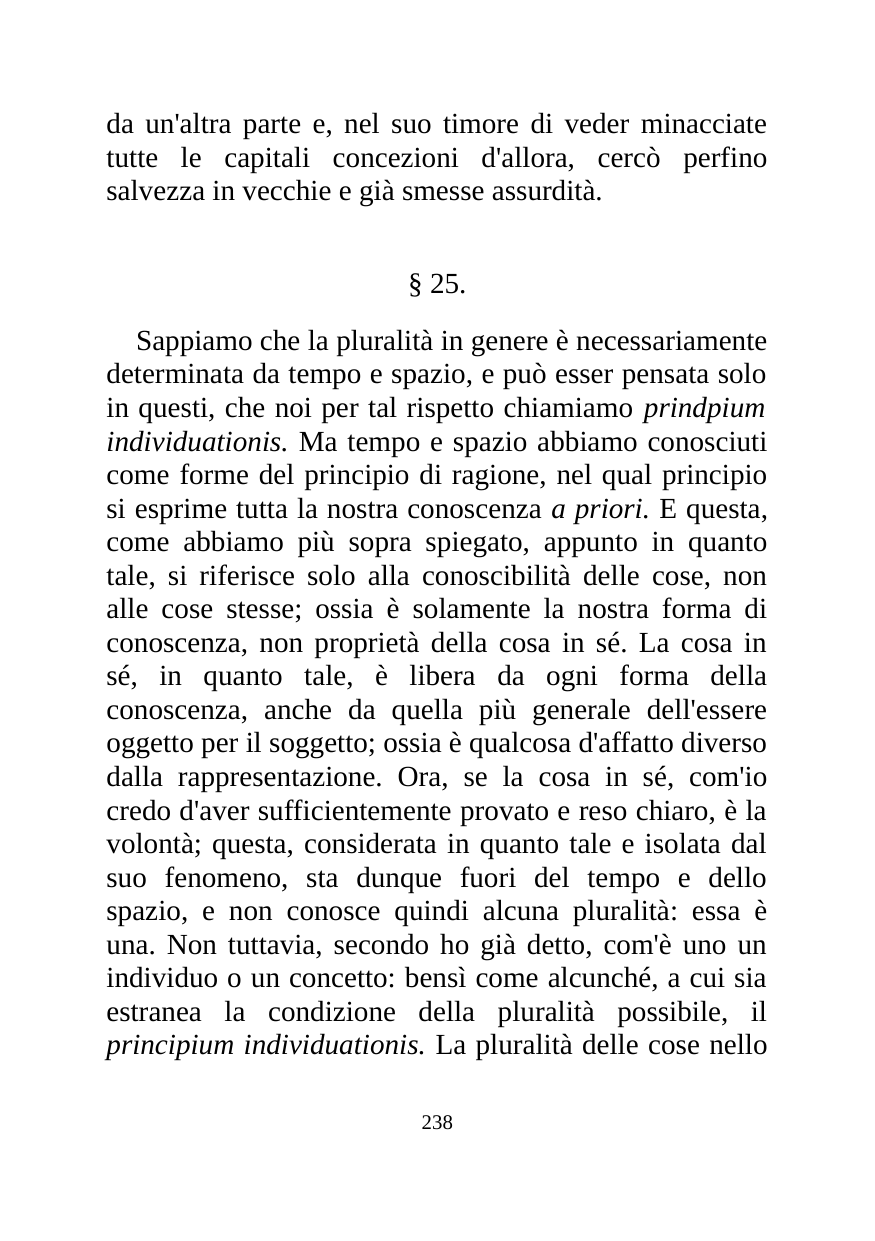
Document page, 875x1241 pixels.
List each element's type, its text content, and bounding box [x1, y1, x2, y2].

subtitle § 25. [106, 266, 768, 299]
text Sappiamo che la pluralità in genere è necessariamente determinata da tempo e spazio, e può esser pensata solo in questi, che noi per tal rispetto chiamiamo prindpium individuationis. Ma tempo e spazio abbiamo conosciuti come forme del principio di ragione, nel qual principio si esprime tutta la nostra conoscenza a priori. E questa, come abbiamo più sopra spiegato, appunto in quanto tale, si riferisce solo alla conoscibilità delle cose, non alle cose stesse; ossia è solamente la nostra forma di conoscenza, non proprietà della cosa in sé. La cosa in sé, in quanto tale, è libera da ogni forma della conoscenza, anche da quella più generale dell'essere oggetto per il soggetto; ossia è qualcosa d'affatto diverso dalla rappresentazione. Ora, se la cosa in sé, com'io credo d'aver sufficientemente provato e reso chiaro, è la volontà; questa, considerata in quanto tale e isolata dal suo fenomeno, sta dunque fuori del tempo e dello spazio, e non conosce quindi alcuna pluralità: essa è una. Non tuttavia, secondo ho già detto, com'è uno un individuo o un concetto: bensì come alcunché, a cui sia estranea la condizione della pluralità possibile, il principium individuationis. La pluralità delle cose nello [106, 323, 768, 1061]
text da un'altra parte e, nel suo timore di veder minacciate tutte le capitali concezioni d'allora, cercò perfino salvezza in vecchie e già smesse assurdità. [106, 106, 768, 207]
